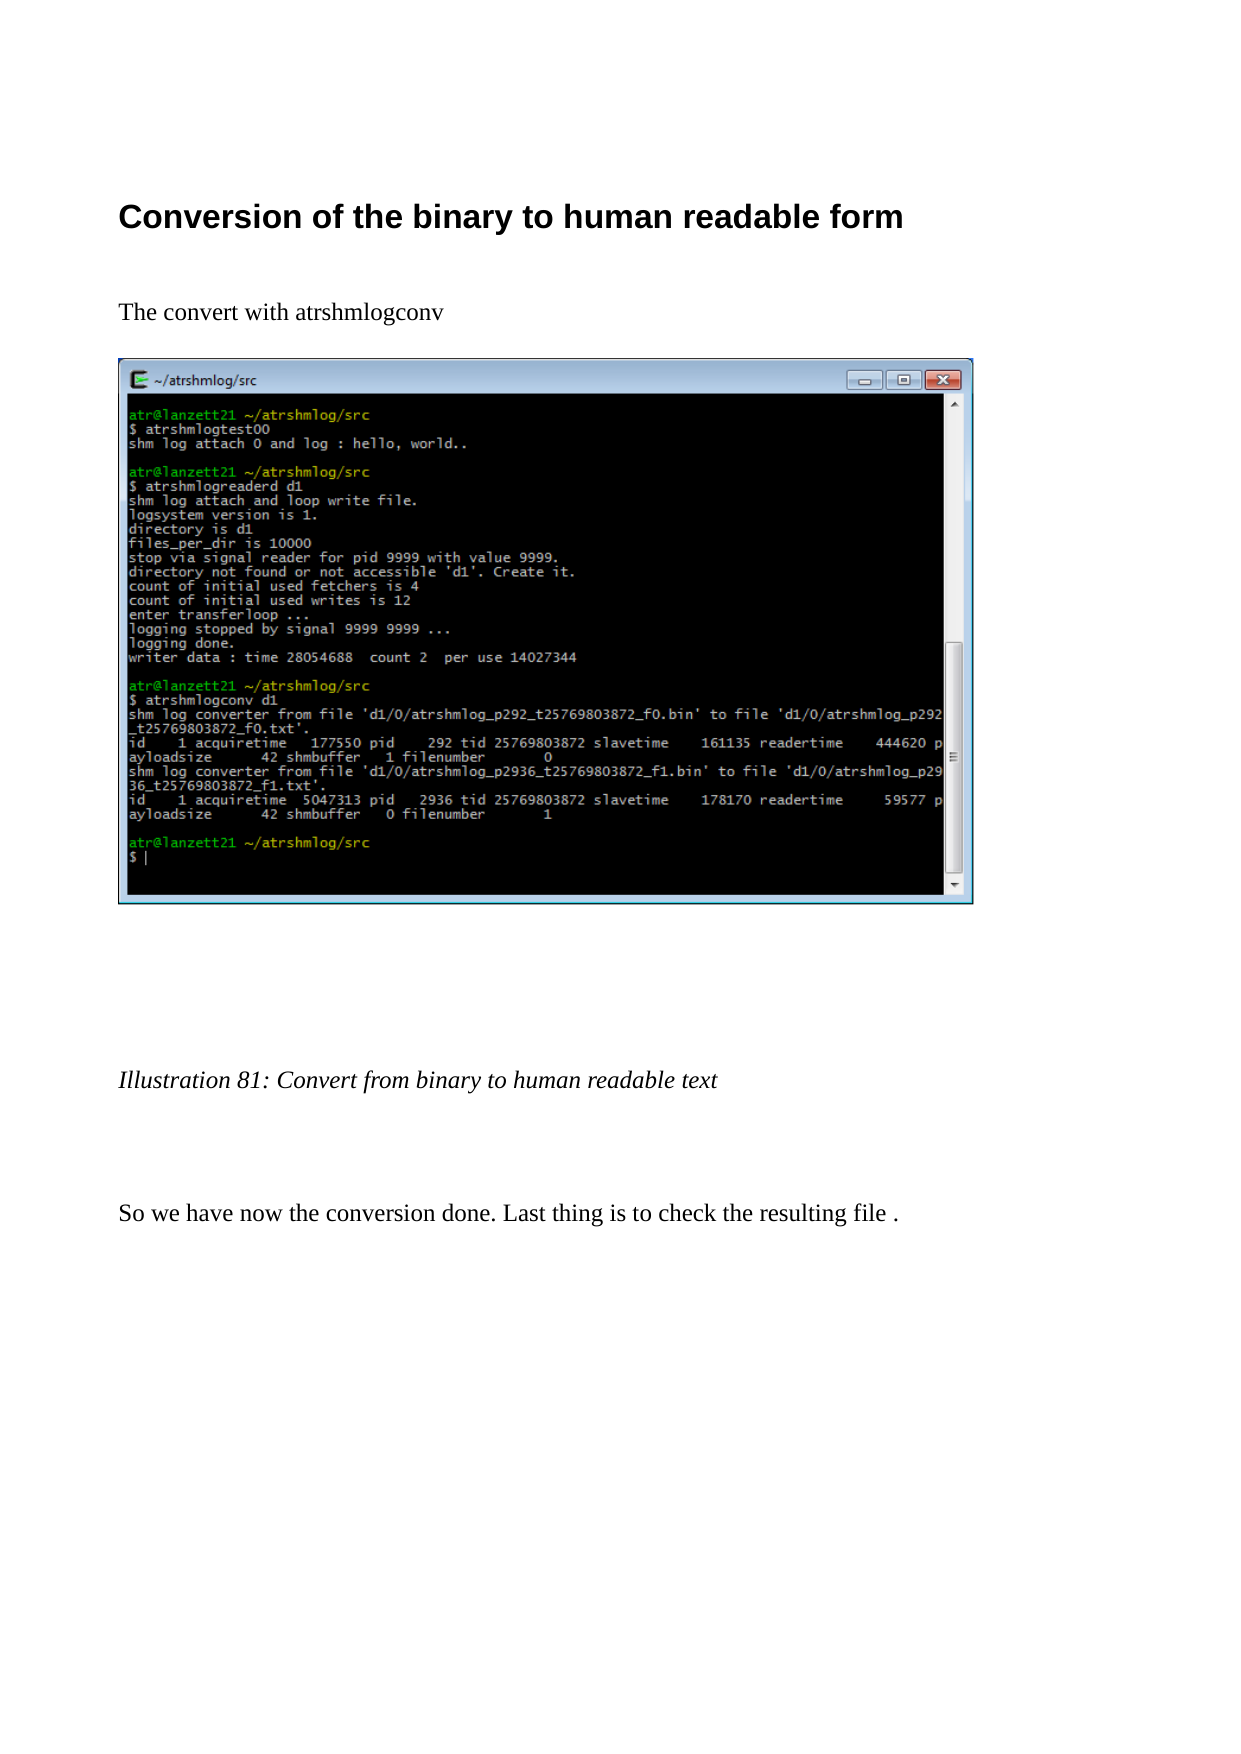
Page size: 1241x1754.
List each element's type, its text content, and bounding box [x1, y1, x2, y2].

picture [118, 358, 1123, 1066]
text The convert with atrshmlogconv [118, 297, 1122, 326]
text So we have now the conversion done. Last thing is to check the resulting file . [118, 1198, 1122, 1227]
text Illustration 81: Convert from binary to human readable text [118, 1066, 1122, 1094]
subtitle Conversion of the binary to human readable form [118, 197, 1122, 236]
